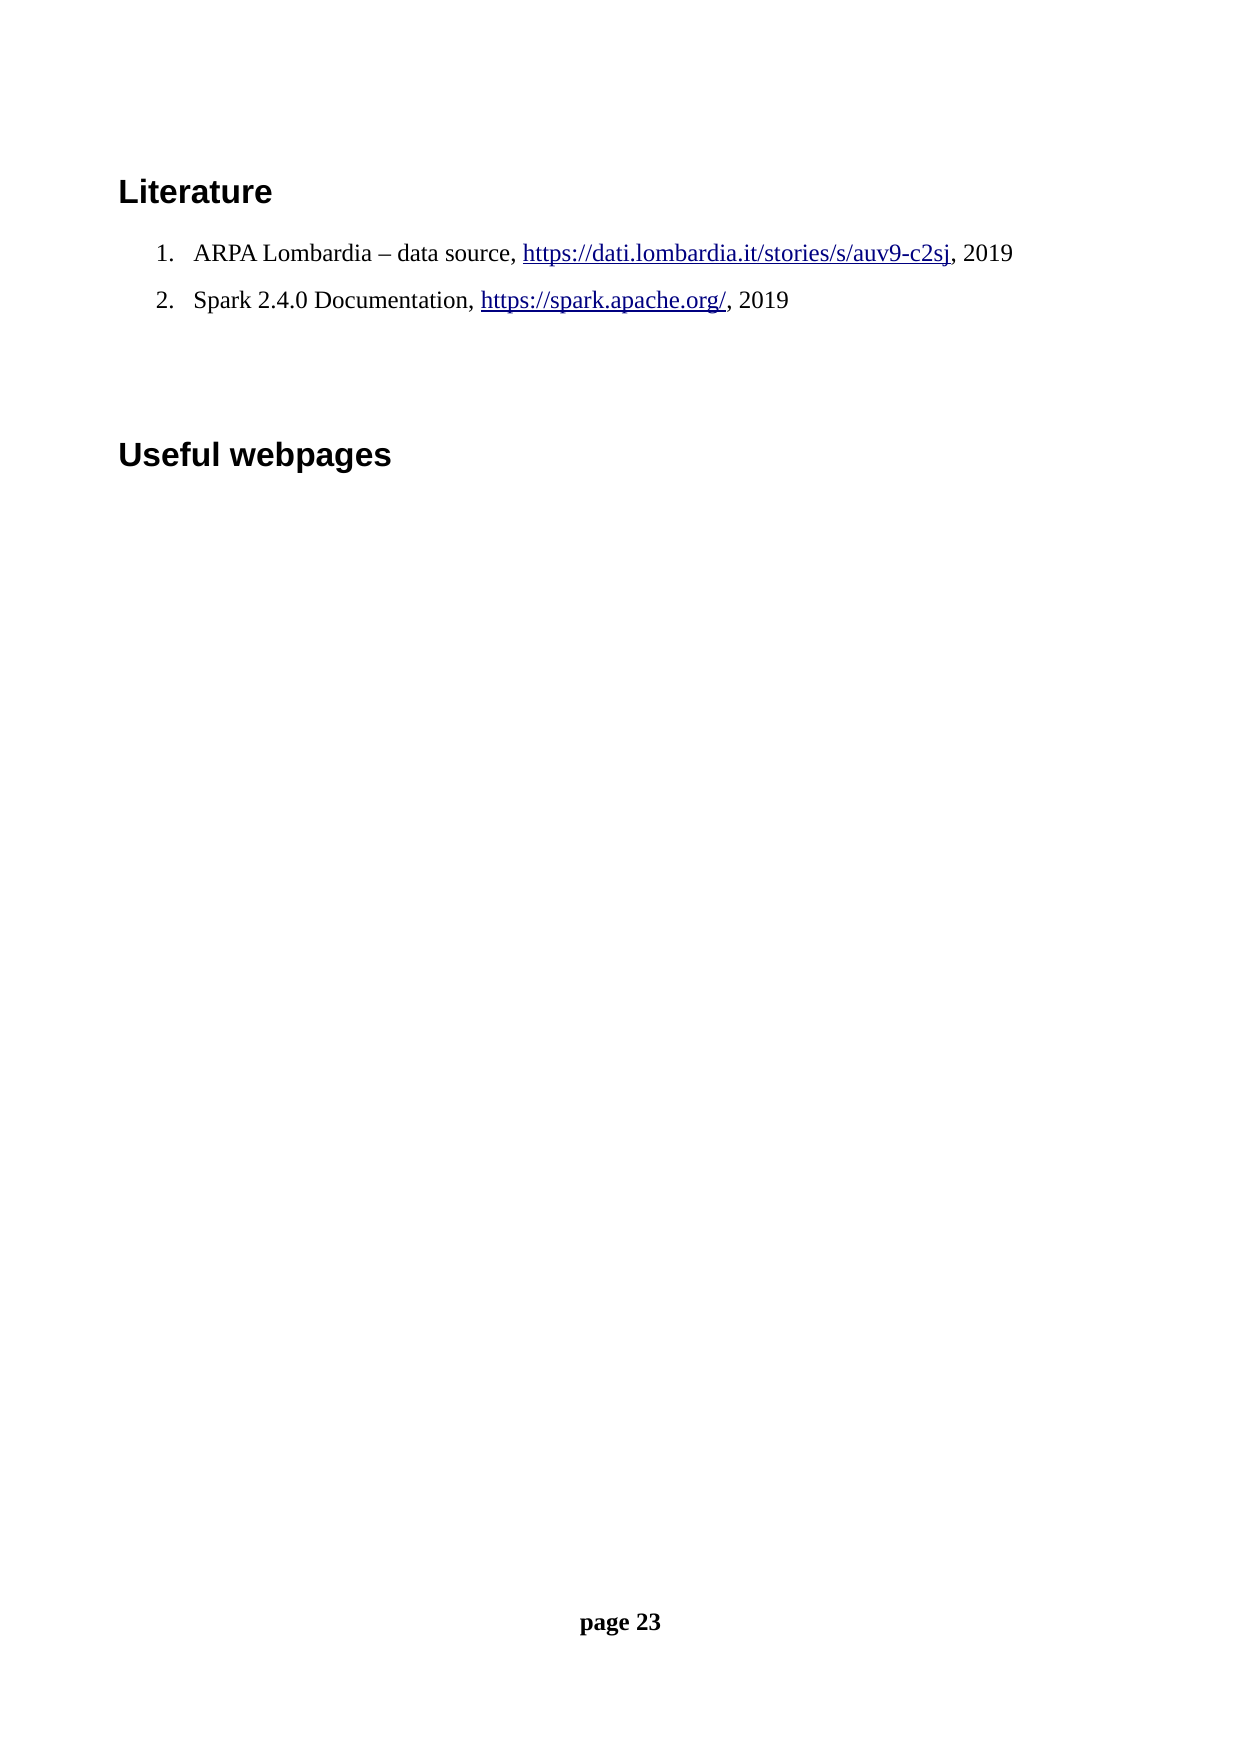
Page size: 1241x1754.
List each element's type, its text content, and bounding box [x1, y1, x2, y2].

subtitle Useful webpages [118, 434, 1122, 473]
list ARPA Lombardia – data source, https://dati.lombardia.it/stories/s/auv9-c2sj, 2019 [156, 238, 1122, 266]
list Spark 2.4.0 Documentation, https://spark.apache.org/, 2019 [156, 285, 1122, 314]
subtitle Literature [118, 172, 1122, 211]
